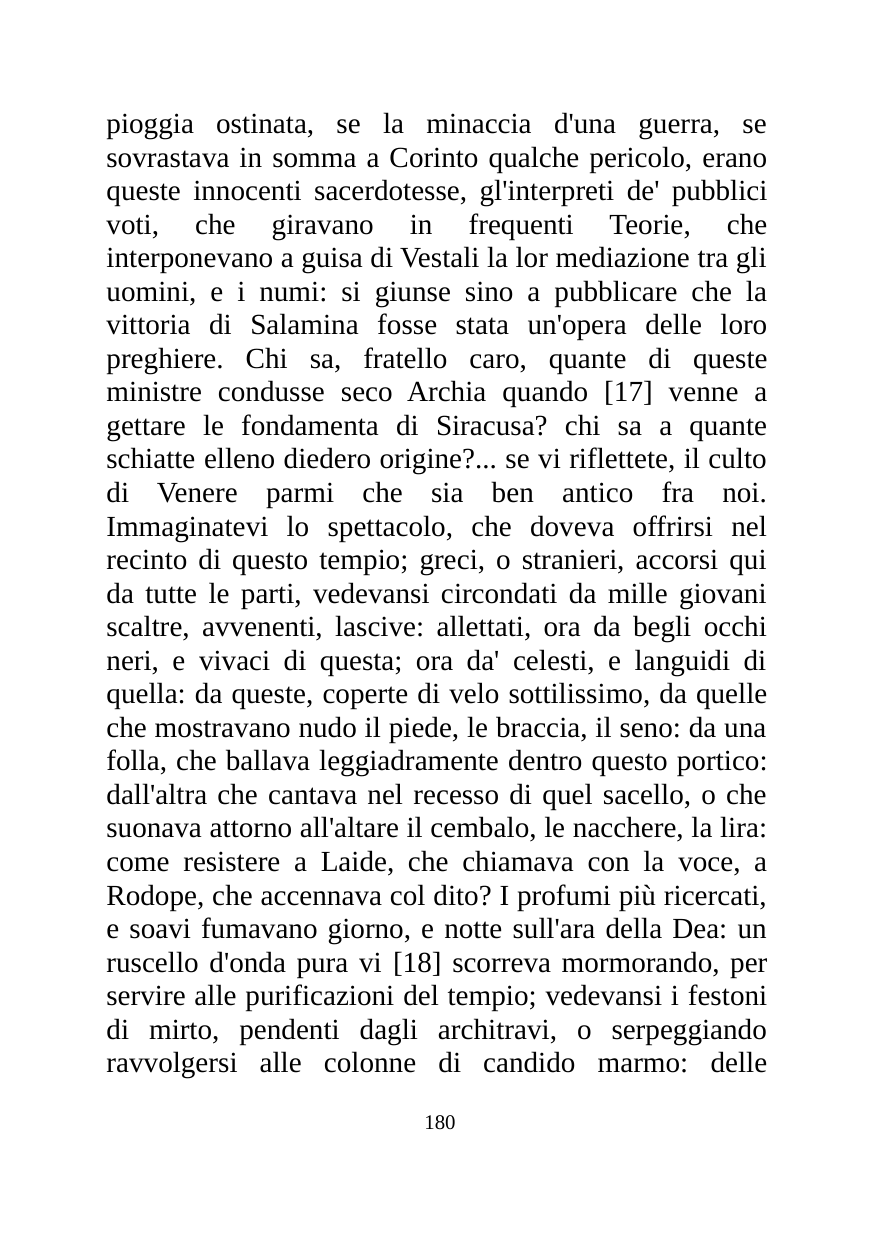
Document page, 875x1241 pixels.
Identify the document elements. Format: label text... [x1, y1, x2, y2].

text pioggia ostinata, se la minaccia d'una guerra, se sovrastava in somma a Corinto qualche pericolo, erano queste innocenti sacerdotesse, gl'interpreti de' pubblici voti, che giravano in frequenti Teorie, che interponevano a guisa di Vestali la lor mediazione tra gli uomini, e i numi: si giunse sino a pubblicare che la vittoria di Salamina fosse stata un'opera delle loro preghiere. Chi sa, fratello caro, quante di queste ministre condusse seco Archia quando [17] venne a gettare le fondamenta di Siracusa? chi sa a quante schiatte elleno diedero origine?... se vi riflettete, il culto di Venere parmi che sia ben antico fra noi. Immaginatevi lo spettacolo, che doveva offrirsi nel recinto di questo tempio; greci, o stranieri, accorsi qui da tutte le parti, vedevansi circondati da mille giovani scaltre, avvenenti, lascive: allettati, ora da begli occhi neri, e vivaci di questa; ora da' celesti, e languidi di quella: da queste, coperte di velo sottilissimo, da quelle che mostravano nudo il piede, le braccia, il seno: da una folla, che ballava leggiadramente dentro questo portico: dall'altra che cantava nel recesso di quel sacello, o che suonava attorno all'altare il cembalo, le nacchere, la lira: come resistere a Laide, che chiamava con la voce, a Rodope, che accennava col dito? I profumi più ricercati, e soavi fumavano giorno, e notte sull'ara della Dea: un ruscello d'onda pura vi [18] scorreva mormorando, per servire alle purificazioni del tempio; vedevansi i festoni di mirto, pendenti dagli architravi, o serpeggiando ravvolgersi alle colonne di candido marmo: delle [106, 106, 768, 1079]
